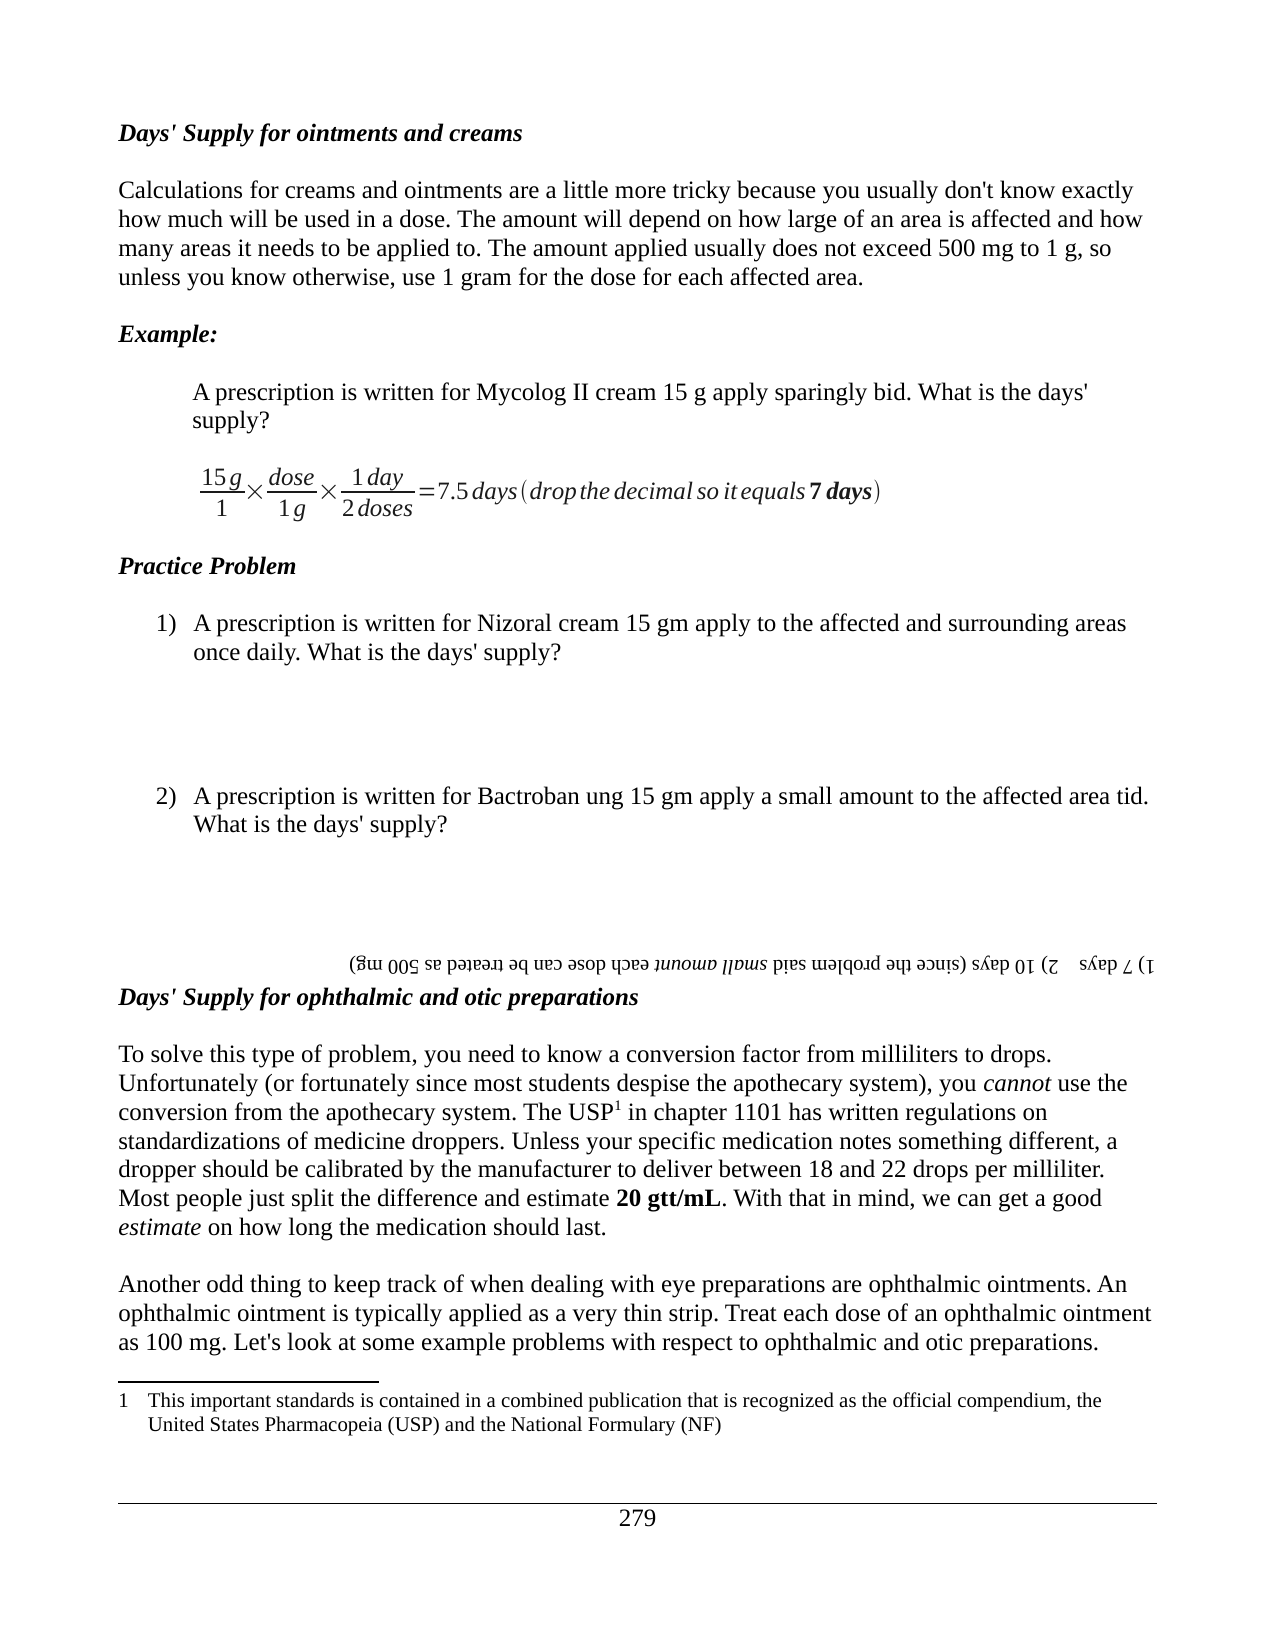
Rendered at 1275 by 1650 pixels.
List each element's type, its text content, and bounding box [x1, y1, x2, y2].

text Days' Supply for ophthalmic and otic preparations [118, 982, 1157, 1011]
list A prescription is written for Bactroban ung 15 gm apply a small amount to the affected area tid. What is the days' supply? [156, 781, 1157, 838]
text Days' Supply for ointments and creams [118, 118, 1157, 147]
text Calculations for creams and ointments are a little more tricky because you usually don't know exactly how much will be used in a dose. The amount will depend on how large of an area is affected and how many areas it needs to be applied to. The amount applied usually does not exceed 500 mg to 1 g, so unless you know otherwise, use 1 gram for the dose for each affected area. [118, 176, 1157, 291]
text Another odd thing to keep track of when dealing with eye preparations are ophthalmic ointments. An ophthalmic ointment is typically applied as a very thin strip. Treat each dose of an ophthalmic ointment as 100 mg. Let's look at some example problems with respect to ophthalmic and otic preparations. [118, 1269, 1157, 1356]
list A prescription is written for Nizoral cream 15 gm apply to the affected and surrounding areas once daily. What is the days' supply? [156, 608, 1157, 666]
text To solve this type of problem, you need to know a conversion factor from milliliters to drops. Unfortunately (or fortunately since most students despise the apothecary system), you cannot use the conversion from the apothecary system. The USP in chapter 1101 has written regulations on standardizations of medicine droppers. Unless your specific medication notes something different, a dropper should be calibrated by the manufacturer to deliver between 18 and 22 drops per milliliter. Most people just split the difference and estimate 20 gtt/mL. With that in mind, we can get a good estimate on how long the medication should last. [118, 1039, 1157, 1241]
text A prescription is written for Mycolog II cream 15 g apply sparingly bid. What is the days' supply? [192, 377, 1157, 434]
text Example: [118, 319, 1157, 348]
text This important standards is contained in a combined publication that is recognized as the official compendium, the United States Pharmacopeia (USP) and the National Formulary (NF) [118, 1388, 1157, 1436]
text Practice Problem [118, 551, 1157, 579]
